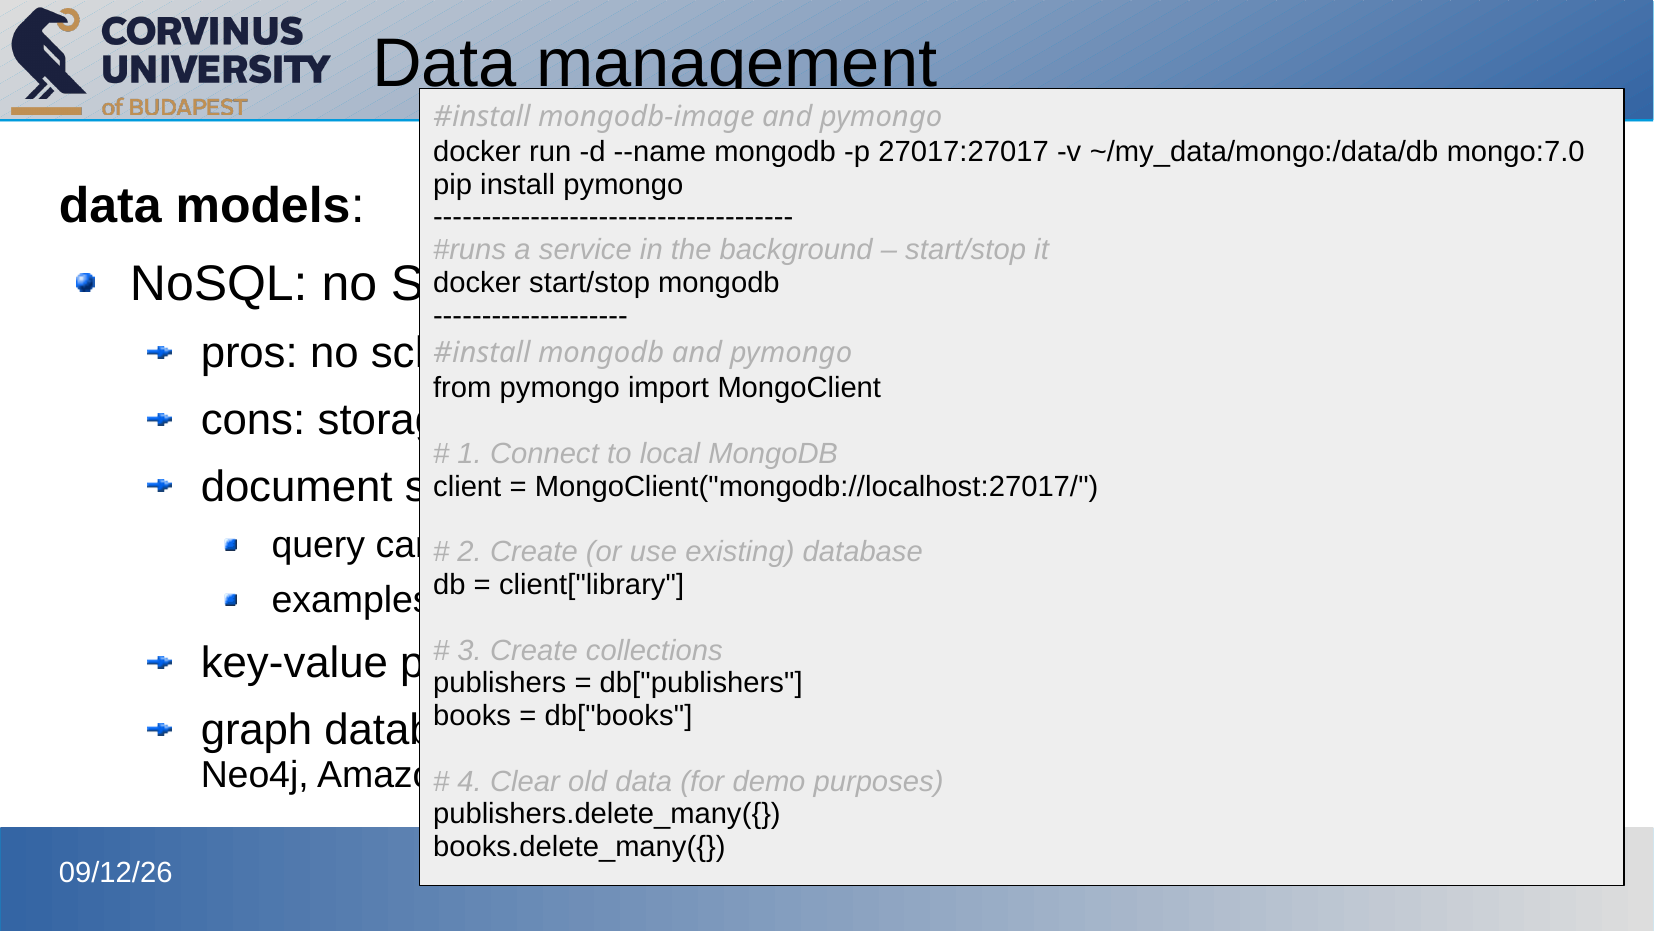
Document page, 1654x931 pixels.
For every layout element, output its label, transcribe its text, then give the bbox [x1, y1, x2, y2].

list data models: NoSQL: no SQL → not only SQL pros: no schemas → flexibility, scalability, treat of unstructured data cons: storage capacity, performance trade-offs, data chaos document stores: data are stored as a JSON (string) query can be a more difficult task examples: mongoDB, CouchDB key-value pairs: for fast query (example: RedisDB, DynamoDB) graph databases: concentrate on relations (nodes and edges) (Examples: Neo4j, Amazon Neptune, ArangoDB) [59, 177, 419, 768]
picture [11, 7, 331, 115]
title Data management [372, 23, 1625, 103]
text_box #install mongodb-image and pymongo docker run -d --name mongodb -p 27017:27017 -v ~/my_data/mongo:/data/db mongo:7.0 pip install pymongo ------------------------------------- #runs a service in the background – start/stop it docker start/stop mongodb -------------------- #install mongodb and pymongo from pymongo import MongoClient # 1. Connect to local MongoDB client = MongoClient("mongodb://localhost:27017/") # 2. Create (or use existing) database db = client["library"] # 3. Create collections publishers = db["publishers"] books = db["books"] # 4. Clear old data (for demo purposes) publishers.delete_many({}) books.delete_many({}) [419, 88, 1625, 886]
